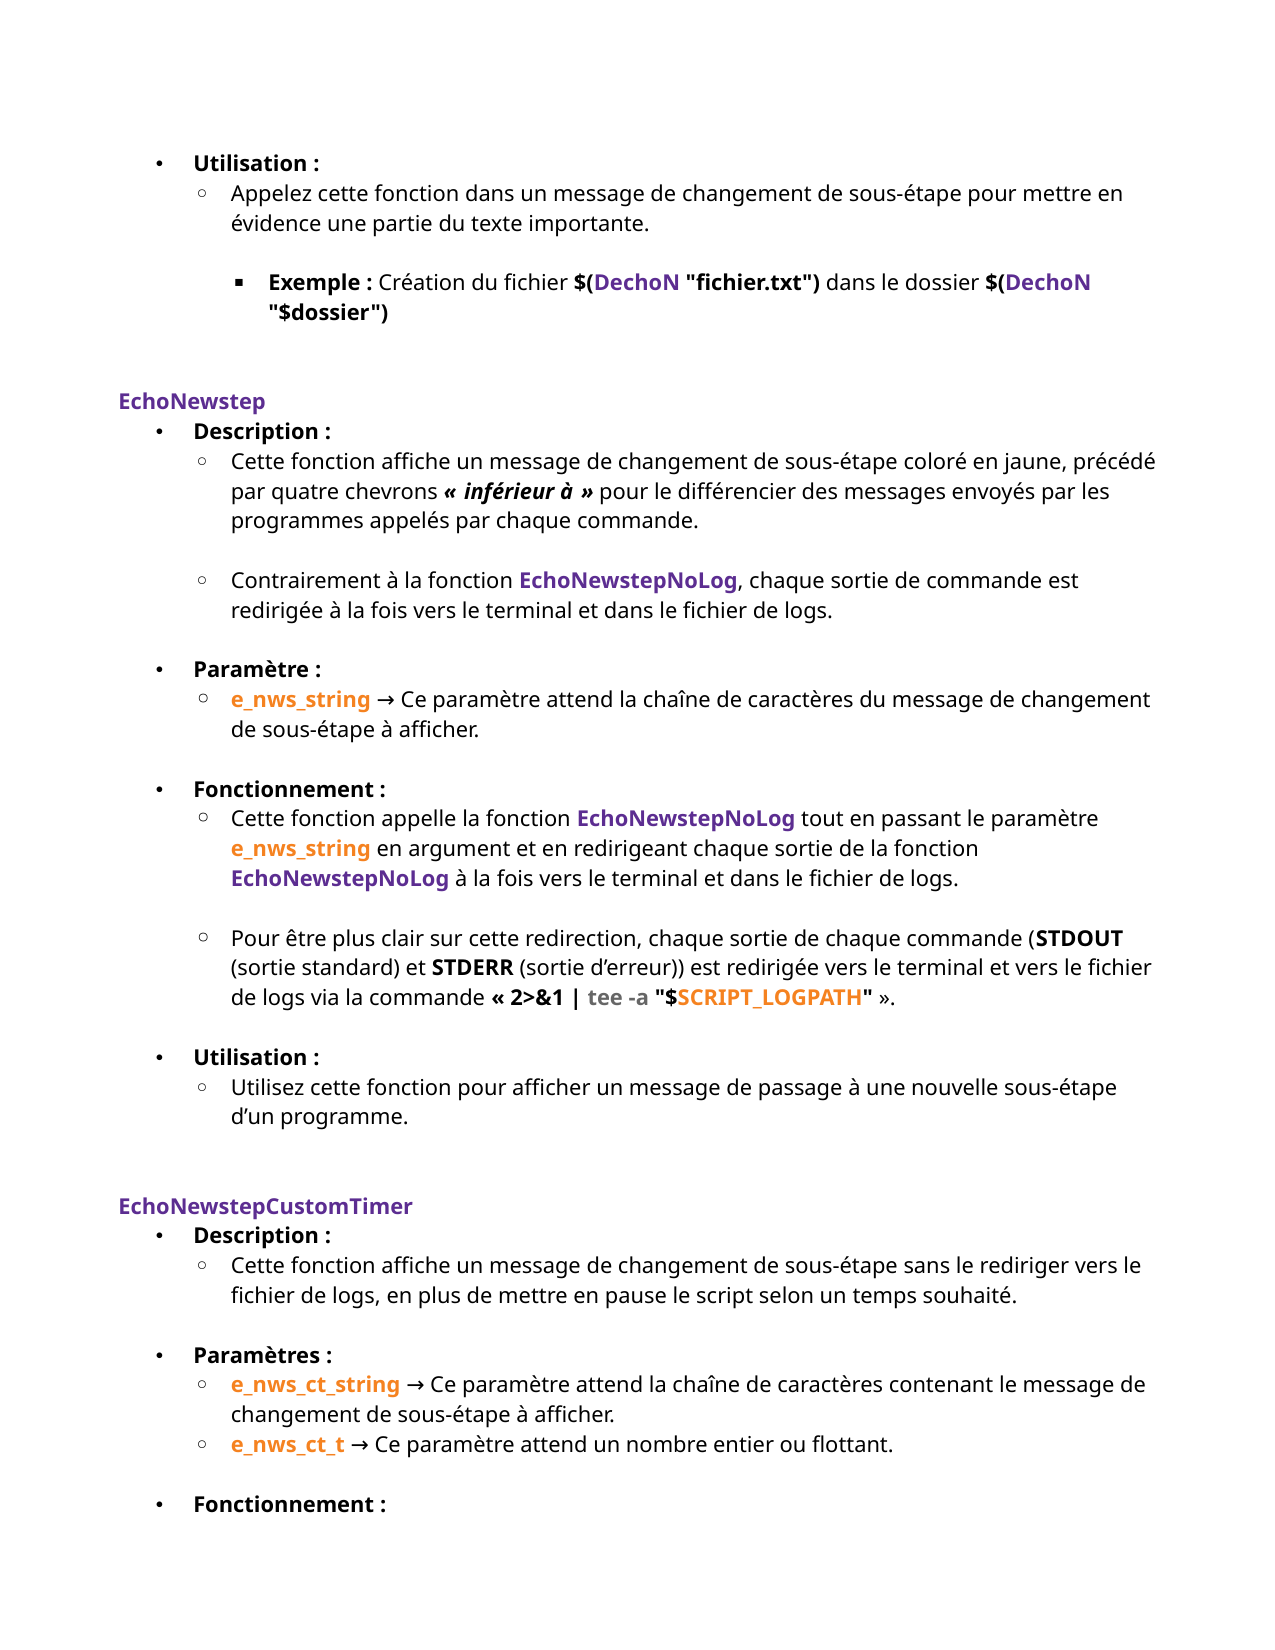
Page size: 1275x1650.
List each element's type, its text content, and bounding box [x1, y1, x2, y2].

list Description : [156, 416, 1157, 446]
list Cette fonction affiche un message de changement de sous-étape sans le rediriger vers le fichier de logs, en plus de mettre en pause le script selon un temps souhaité. [193, 1250, 1157, 1310]
list Paramètre : [156, 654, 1157, 684]
list Appelez cette fonction dans un message de changement de sous-étape pour mettre en évidence une partie du texte importante. [193, 178, 1157, 237]
list Utilisation : [156, 1042, 1157, 1071]
list Pour être plus clair sur cette redirection, chaque sortie de chaque commande (STDOUT (sortie standard) et STDERR (sortie d’erreur)) est redirigée vers le terminal et vers le fichier de logs via la commande « 2>&1 | tee -a "$SCRIPT_LOGPATH" ». [193, 922, 1157, 1012]
list e_nws_string → Ce paramètre attend la chaîne de caractères du message de changement de sous-étape à afficher. [193, 684, 1157, 744]
list e_nws_ct_t → Ce paramètre attend un nombre entier ou flottant. [193, 1429, 1157, 1459]
list Cette fonction appelle la fonction EchoNewstepNoLog tout en passant le paramètre e_nws_string en argument et en redirigeant chaque sortie de la fonction EchoNewstepNoLog à la fois vers le terminal et dans le fichier de logs. [193, 803, 1157, 893]
list Description : [156, 1220, 1157, 1250]
text EchoNewstepCustomTimer [118, 1191, 1157, 1220]
list Contrairement à la fonction EchoNewstepNoLog, chaque sortie de commande est redirigée à la fois vers le terminal et dans le fichier de logs. [193, 565, 1157, 624]
list e_nws_ct_string → Ce paramètre attend la chaîne de caractères contenant le message de changement de sous-étape à afficher. [193, 1369, 1157, 1429]
list Fonctionnement : [156, 1488, 1157, 1518]
list Utilisez cette fonction pour afficher un message de passage à une nouvelle sous-étape d’un programme. [193, 1071, 1157, 1131]
list Utilisation : [156, 148, 1157, 178]
list Paramètres : [156, 1339, 1157, 1369]
list Fonctionnement : [156, 773, 1157, 803]
list Exemple : Création du fichier $(DechoN "fichier.txt") dans le dossier $(DechoN "$dossier") [231, 267, 1157, 327]
text EchoNewstep [118, 386, 1157, 416]
list Cette fonction affiche un message de changement de sous-étape coloré en jaune, précédé par quatre chevrons « inférieur à » pour le différencier des messages envoyés par les programmes appelés par chaque commande. [193, 446, 1157, 535]
